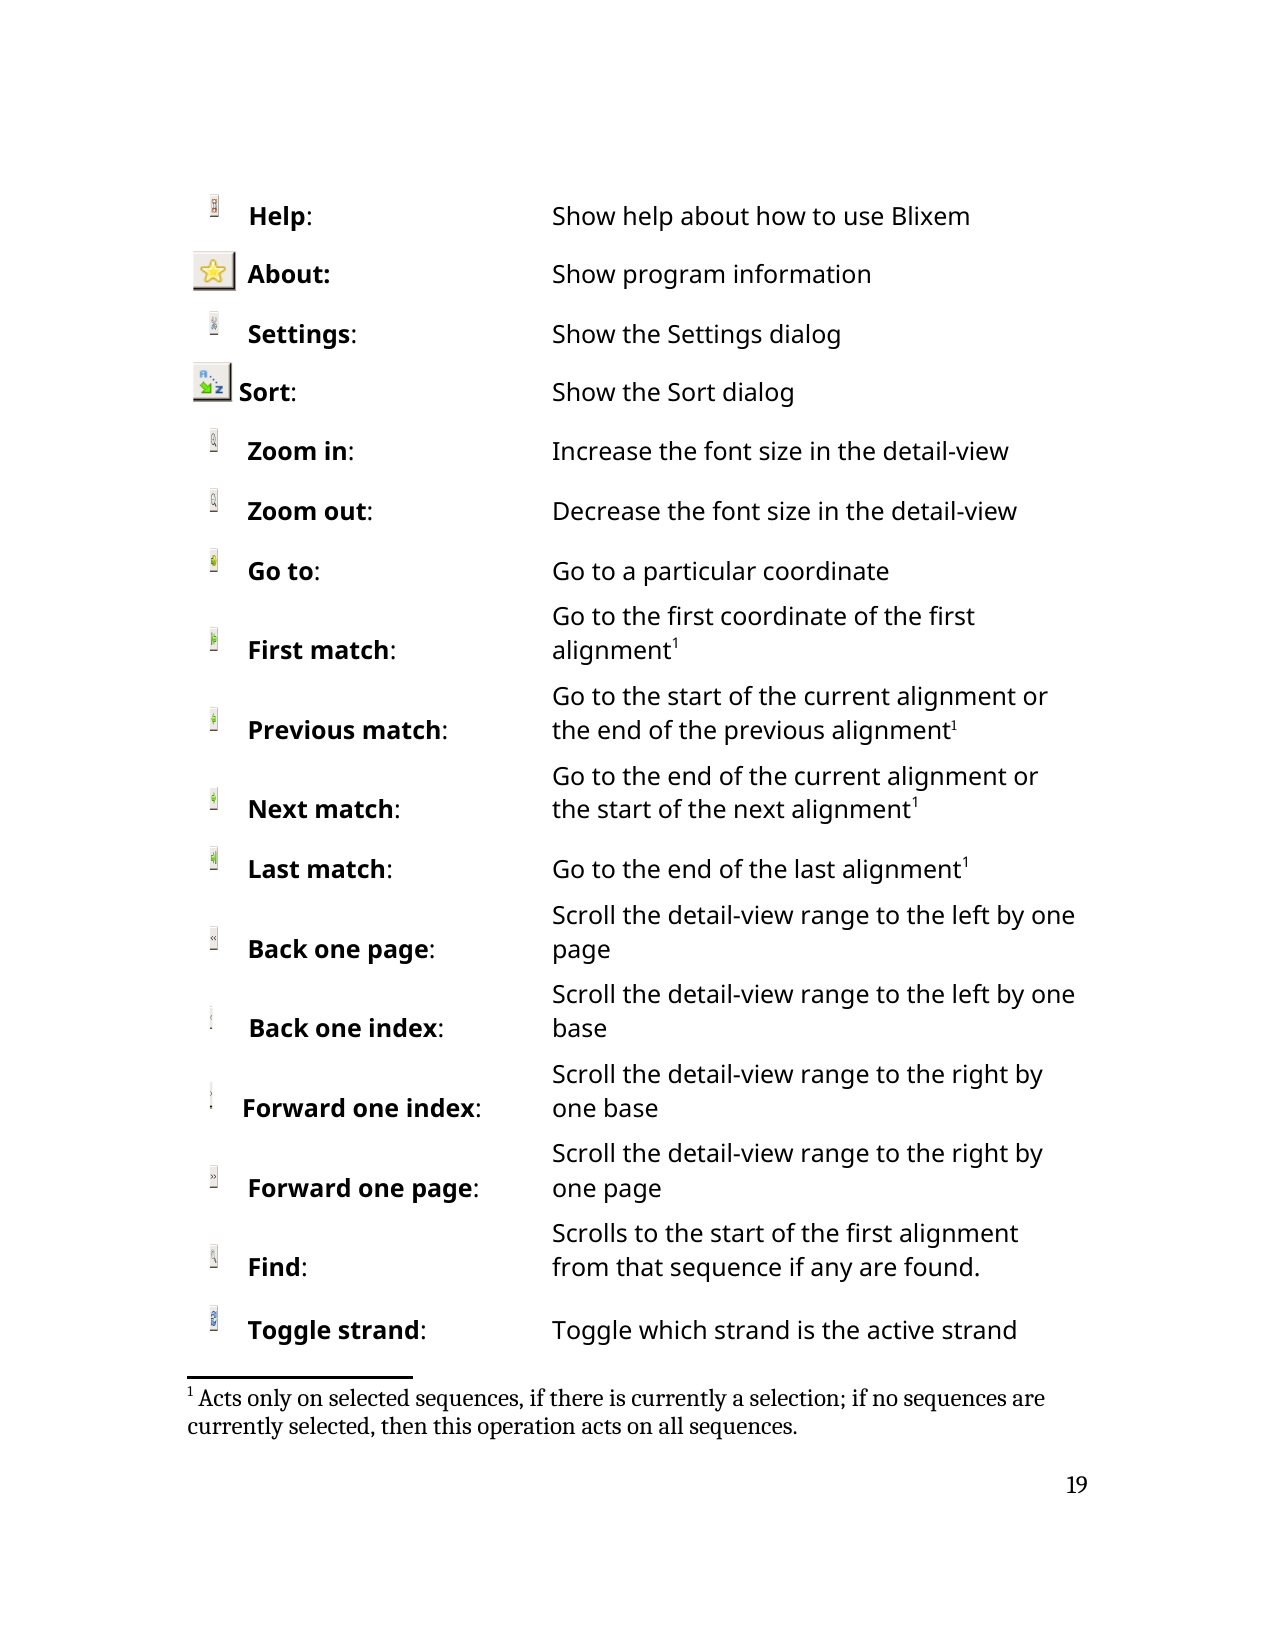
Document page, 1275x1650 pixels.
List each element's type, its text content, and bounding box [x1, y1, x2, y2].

table_cell Go to the end of the current alignment or the start of the next alignment1 [546, 753, 1087, 832]
table_header Show help about how to use Blixem [546, 179, 1087, 239]
picture [209, 1304, 218, 1331]
table_cell Go to the start of the current alignment or the end of the previous alignment1 [546, 673, 1087, 752]
table_cell Find: [188, 1210, 546, 1289]
table_cell Previous match: [188, 673, 546, 752]
table_cell About: [188, 239, 546, 297]
table_cell Toggle which strand is the active strand [546, 1290, 1087, 1353]
picture [209, 787, 218, 810]
table_cell Sort: [188, 357, 546, 414]
table_cell Decrease the font size in the detail-view [546, 474, 1087, 533]
picture [209, 428, 218, 452]
picture [193, 362, 233, 402]
table_cell Scrolls to the start of the first alignment from that sequence if any are found. [546, 1210, 1087, 1289]
table_cell Show the Sort dialog [546, 357, 1087, 414]
picture [209, 311, 219, 335]
table_cell Forward one page: [188, 1130, 546, 1210]
table_cell First match: [188, 593, 546, 673]
table_cell Scroll the detail-view range to the right by one base [546, 1051, 1087, 1130]
table_cell Last match: [188, 832, 546, 892]
table_cell Go to: [188, 534, 546, 593]
table_cell Go to the end of the last alignment1 [546, 832, 1087, 892]
table_header Help: [188, 179, 546, 239]
picture [209, 1165, 218, 1188]
table_cell Scroll the detail-view range to the left by one base [546, 971, 1087, 1051]
picture [209, 926, 218, 950]
picture [209, 1244, 218, 1268]
picture [209, 1005, 213, 1029]
picture [209, 193, 219, 217]
picture [209, 548, 218, 572]
table_cell Go to a particular coordinate [546, 534, 1087, 593]
picture [193, 251, 237, 291]
table_cell Settings: [188, 297, 546, 357]
table_cell Show the Settings dialog [546, 297, 1087, 357]
table_cell Increase the font size in the detail-view [546, 414, 1087, 474]
table_cell Zoom in: [188, 414, 546, 474]
table_cell Forward one index: [188, 1051, 546, 1130]
picture [209, 1081, 213, 1109]
table_cell Go to the first coordinate of the first alignment [546, 593, 1087, 673]
picture [209, 488, 218, 512]
table_cell Back one page: [188, 892, 546, 971]
table_cell Show program information [546, 239, 1087, 297]
picture [209, 627, 218, 651]
table_cell Back one index: [188, 971, 546, 1051]
picture [209, 846, 218, 870]
table_cell Scroll the detail-view range to the left by one page [546, 892, 1087, 971]
table_cell Scroll the detail-view range to the right by one page [546, 1130, 1087, 1210]
picture [209, 707, 218, 731]
table_cell Next match: [188, 753, 546, 832]
table_cell Toggle strand: [188, 1290, 546, 1353]
table_cell Zoom out: [188, 474, 546, 533]
